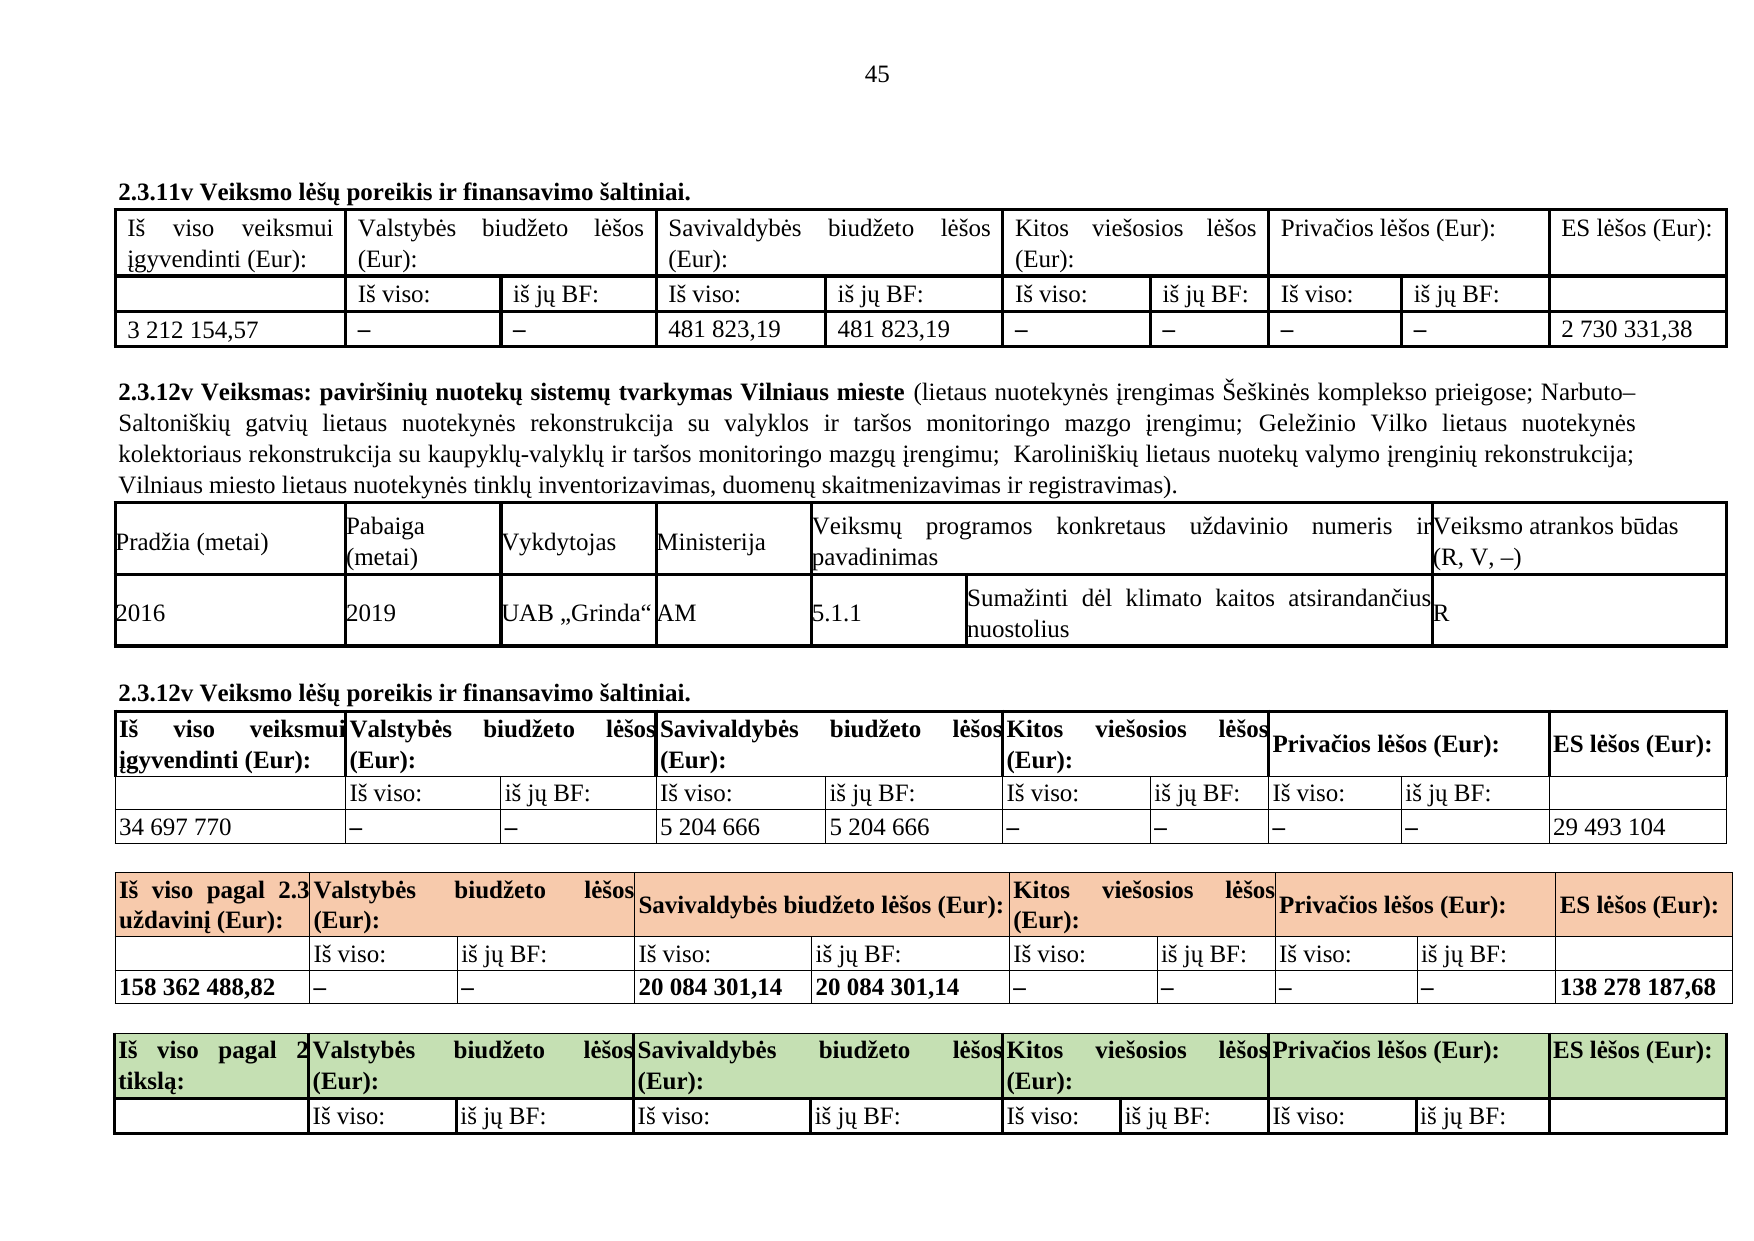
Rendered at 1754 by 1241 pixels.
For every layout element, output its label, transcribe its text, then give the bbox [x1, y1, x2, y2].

table_cell – [1003, 810, 1150, 842]
table_header ES lėšos (Eur): [1551, 211, 1725, 274]
table_header ES lėšos (Eur): [1551, 713, 1725, 776]
table_cell R [1434, 576, 1725, 644]
table_cell [1556, 937, 1732, 969]
table_cell – [1418, 971, 1555, 1003]
table_cell iš jų BF: [1152, 278, 1267, 310]
table_cell iš jų BF: [1151, 777, 1268, 809]
table_header ES lėšos (Eur): [1551, 1034, 1725, 1097]
table_header Privačios lėšos (Eur): [1276, 873, 1555, 936]
table_cell – [1276, 971, 1417, 1003]
table_cell 138 278 187,68 [1556, 971, 1732, 1003]
table_header Privačios lėšos (Eur): [1270, 1034, 1548, 1097]
table_header Privačios lėšos (Eur): [1270, 713, 1548, 776]
text 2.3.12v Veiksmas: paviršinių nuotekų sistemų tvarkymas Vilniaus mieste (lietaus nuotekynės įrengimas Šeškinės komplekso prieigose; Narbuto–Saltoniškių gatvių lietaus nuotekynės rekonstrukcija su valyklos ir taršos monitoringo mazgo įrengimu; Geležinio Vilko lietaus nuotekynės kolektoriaus rekonstrukcija su kaupyklų-valyklų ir taršos monitoringo mazgų įrengimu; Karoliniškių lietaus nuotekų valymo įrenginių rekonstrukcija; Vilniaus miesto lietaus nuotekynės tinklų inventorizavimas, duomenų skaitmenizavimas ir registravimas). [118, 377, 1636, 499]
table_cell iš jų BF: [1402, 777, 1549, 809]
table_header Kitos viešosios lėšos (Eur): [1004, 211, 1267, 274]
table_cell 34 697 770 [116, 810, 345, 842]
table_cell UAB „Grinda“ [503, 576, 655, 644]
table_cell – [1269, 810, 1401, 842]
table_cell 158 362 488,82 [116, 971, 309, 1003]
table_cell [117, 278, 344, 310]
table_header Valstybės biudžeto lėšos (Eur): [347, 713, 654, 776]
table_header Ministerija [658, 504, 810, 573]
table_cell – [1403, 313, 1548, 345]
table_header Kitos viešosios lėšos (Eur): [1004, 1034, 1267, 1097]
table_cell Iš viso: [1010, 937, 1157, 969]
table_cell Iš viso: [1003, 777, 1150, 809]
table_cell Iš viso: [658, 278, 824, 310]
table_header Iš viso veiksmui įgyvendinti (Eur): [117, 713, 344, 776]
table_cell 481 823,19 [827, 313, 1001, 345]
table_header Savivaldybės biudžeto lėšos (Eur): [658, 211, 1001, 274]
table_cell Sumažinti dėl klimato kaitos atsirandančius nuostolius [968, 576, 1431, 644]
table_cell [116, 1100, 307, 1132]
table_cell – [503, 313, 655, 345]
table_cell Iš viso: [310, 937, 457, 969]
table_cell 29 493 104 [1550, 810, 1726, 842]
table_cell Iš viso: [1270, 1100, 1415, 1132]
table_header Pabaiga (metai) [347, 504, 499, 573]
table_cell iš jų BF: [503, 278, 655, 310]
table_cell 20 084 301,14 [812, 971, 1009, 1003]
table_cell 20 084 301,14 [635, 971, 811, 1003]
table_cell iš jų BF: [812, 937, 1009, 969]
table_cell 5 204 666 [657, 810, 825, 842]
table_cell 2016 [117, 576, 344, 644]
table_cell iš jų BF: [827, 278, 1001, 310]
table_cell [1551, 1100, 1725, 1132]
table_header Valstybės biudžeto lėšos (Eur): [310, 873, 634, 936]
table_cell Iš viso: [635, 1100, 809, 1132]
table_header Kitos viešosios lėšos (Eur): [1004, 713, 1267, 776]
table_cell iš jų BF: [826, 777, 1002, 809]
table_header Iš viso veiksmui įgyvendinti (Eur): [117, 211, 344, 274]
table_header Iš viso pagal 2 tikslą: [116, 1034, 307, 1097]
table_cell iš jų BF: [458, 1100, 632, 1132]
text 2.3.11v Veiksmo lėšų poreikis ir finansavimo šaltiniai. [118, 177, 1636, 206]
table_cell iš jų BF: [501, 777, 656, 809]
table_cell iš jų BF: [1418, 1100, 1548, 1132]
table_cell [116, 777, 345, 809]
table_header Veiksmų programos konkretaus uždavinio numeris ir pavadinimas [813, 504, 1431, 573]
table_cell [116, 937, 309, 969]
table_cell 5.1.1 [813, 576, 965, 644]
table_header Veiksmo atrankos būdas (R, V, –) [1434, 504, 1725, 573]
table_cell – [310, 971, 457, 1003]
table_cell Iš viso: [1270, 278, 1400, 310]
table_cell Iš viso: [347, 278, 499, 310]
table_cell 5 204 666 [826, 810, 1002, 842]
table_cell [1551, 278, 1725, 310]
table_header Kitos viešosios lėšos (Eur): [1010, 873, 1275, 936]
table_cell 481 823,19 [658, 313, 824, 345]
table_cell Iš viso: [1004, 1100, 1119, 1132]
table_cell Iš viso: [346, 777, 500, 809]
table_header Savivaldybės biudžeto lėšos (Eur): [635, 873, 1009, 936]
table_cell – [347, 313, 499, 345]
table_cell – [1402, 810, 1549, 842]
table_header Iš viso pagal 2.3 uždavinį (Eur): [116, 873, 309, 936]
table_cell iš jų BF: [1158, 937, 1275, 969]
table_header Pradžia (metai) [117, 504, 344, 573]
table_cell iš jų BF: [1403, 278, 1548, 310]
table_cell – [346, 810, 500, 842]
table_cell iš jų BF: [1122, 1100, 1267, 1132]
table_header Privačios lėšos (Eur): [1270, 211, 1548, 274]
table_cell Iš viso: [1276, 937, 1417, 969]
text 2.3.12v Veiksmo lėšų poreikis ir finansavimo šaltiniai. [118, 678, 1636, 707]
table_cell – [1004, 313, 1149, 345]
table_cell – [1010, 971, 1157, 1003]
table_header Vykdytojas [503, 504, 655, 573]
table_header ES lėšos (Eur): [1556, 873, 1732, 936]
table_cell – [1158, 971, 1275, 1003]
table_cell Iš viso: [1269, 777, 1401, 809]
table_header Valstybės biudžeto lėšos (Eur): [347, 211, 655, 274]
table_cell Iš viso: [1004, 278, 1149, 310]
table_cell iš jų BF: [458, 937, 634, 969]
table_header Savivaldybės biudžeto lėšos (Eur): [635, 1034, 1001, 1097]
table_cell – [501, 810, 656, 842]
table_cell iš jų BF: [1418, 937, 1555, 969]
table_cell 2 730 331,38 [1551, 313, 1725, 345]
table_cell 3 212 154,57 [117, 313, 344, 345]
table_cell AM [658, 576, 810, 644]
table_cell Iš viso: [310, 1100, 455, 1132]
table_cell iš jų BF: [812, 1100, 1001, 1132]
table_cell – [458, 971, 634, 1003]
table_cell – [1270, 313, 1400, 345]
table_cell 2019 [347, 576, 499, 644]
table_cell [1550, 777, 1726, 809]
table_header Valstybės biudžeto lėšos (Eur): [310, 1034, 632, 1097]
table_cell – [1152, 313, 1267, 345]
table_cell – [1151, 810, 1268, 842]
table_cell Iš viso: [635, 937, 811, 969]
table_cell Iš viso: [657, 777, 825, 809]
table_header Savivaldybės biudžeto lėšos (Eur): [658, 713, 1001, 776]
